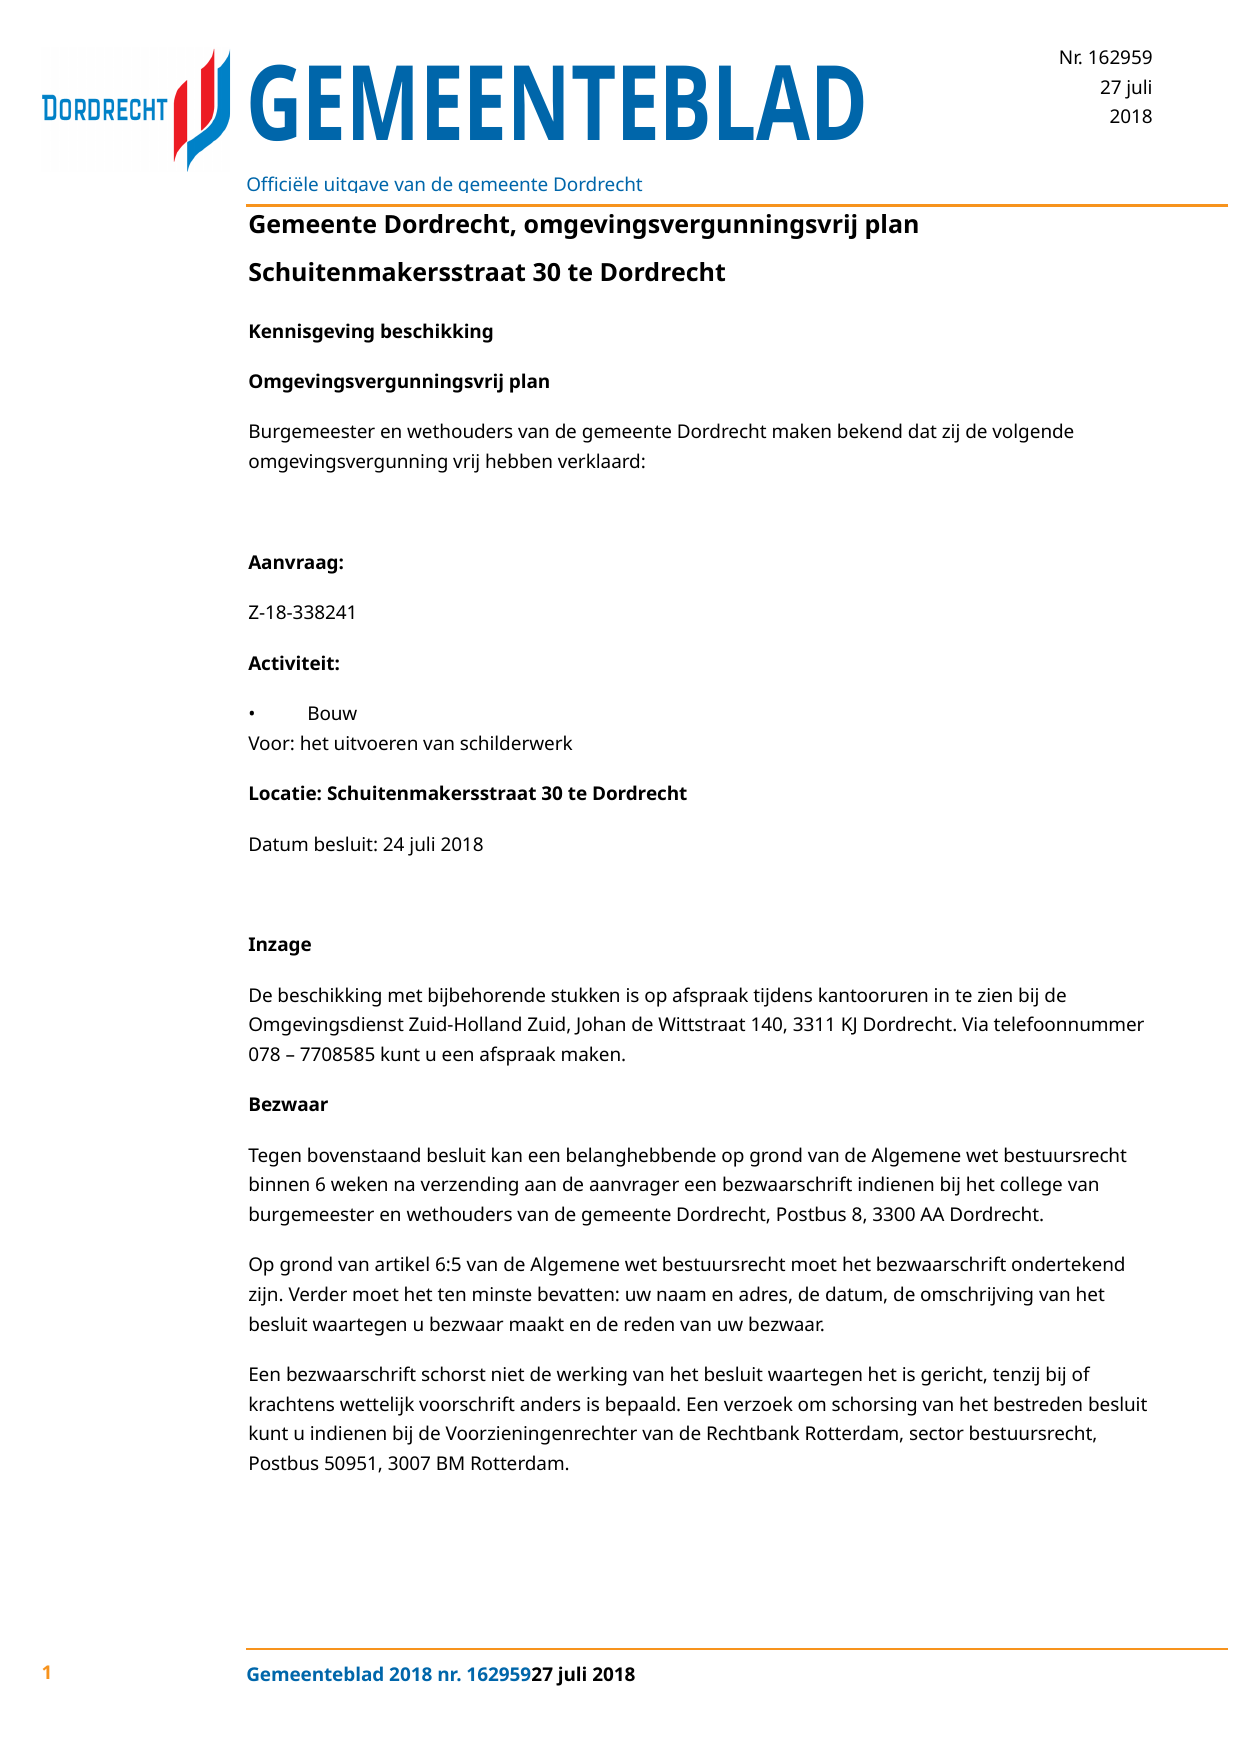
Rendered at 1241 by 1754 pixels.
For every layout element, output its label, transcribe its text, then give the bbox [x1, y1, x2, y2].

text Aanvraag: [248, 549, 1152, 575]
text Inzage [248, 932, 1152, 957]
text Activiteit: [248, 650, 1152, 676]
text De beschikking met bijbehorende stukken is op afspraak tijdens kantooruren in te zien bij de Omgevingsdienst Zuid-Holland Zuid, Johan de Wittstraat 140, 3311 KJ Dordrecht. Via telefoonnummer 078 – 7708585 kunt u een afspraak maken. [248, 982, 1152, 1067]
text Omgevingsvergunningsvrij plan [248, 368, 1152, 394]
text Z-18-338241 [248, 599, 1152, 625]
text Voor: het uitvoeren van schilderwerk [248, 730, 1152, 756]
list Bouw [248, 700, 1152, 726]
text Een bezwaarschrift schorst niet de werking van het besluit waartegen het is gericht, tenzij bij of krachtens wettelijk voorschrift anders is bepaald. Een verzoek om schorsing van het bestreden besluit kunt u indienen bij de Voorzieningenrechter van de Rechtbank Rotterdam, sector bestuursrecht, Postbus 50951, 3007 BM Rotterdam. [248, 1361, 1152, 1476]
picture [41, 47, 231, 172]
text Datum besluit: 24 juli 2018 [248, 831, 1152, 857]
text Gemeente Dordrecht, omgevingsvergunningsvrij plan Schuitenmakersstraat 30 te Dordrecht [248, 207, 1152, 288]
text Kennisgeving beschikking [248, 318, 1152, 344]
text Burgemeester en wethouders van de gemeente Dordrecht maken bekend dat zij de volgende omgevingsvergunning vrij hebben verklaard: [248, 419, 1152, 474]
text Tegen bovenstaand besluit kan een belanghebbende op grond van de Algemene wet bestuursrecht binnen 6 weken na verzending aan de aanvrager een bezwaarschrift indienen bij het college van burgemeester en wethouders van de gemeente Dordrecht, Postbus 8, 3300 AA Dordrecht. [248, 1142, 1152, 1227]
text Locatie: Schuitenmakersstraat 30 te Dordrecht [248, 780, 1152, 806]
text Op grond van artikel 6:5 van de Algemene wet bestuursrecht moet het bezwaarschrift ondertekend zijn. Verder moet het ten minste bevatten: uw naam en adres, de datum, de omschrijving van het besluit waartegen u bezwaar maakt en de reden van uw bezwaar. [248, 1252, 1152, 1337]
text Bezwaar [248, 1092, 1152, 1117]
